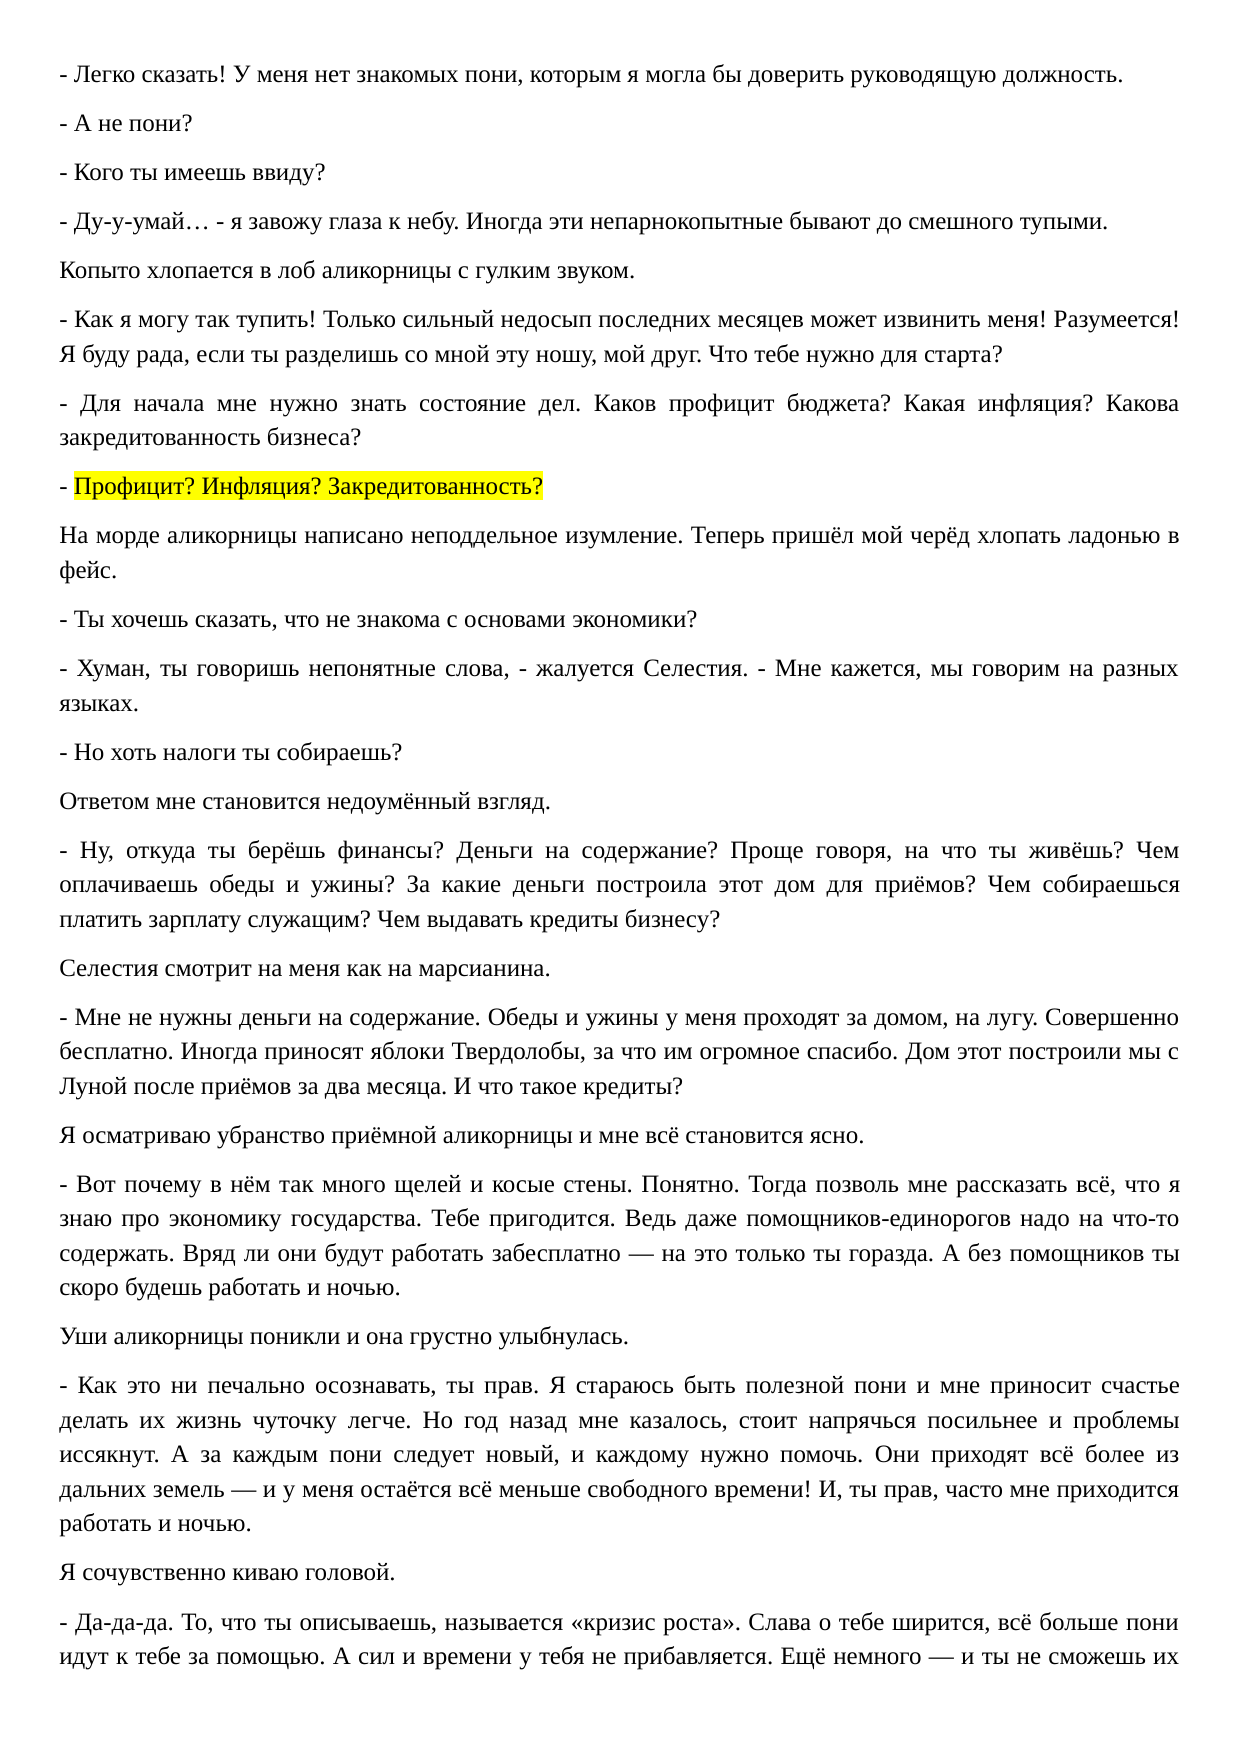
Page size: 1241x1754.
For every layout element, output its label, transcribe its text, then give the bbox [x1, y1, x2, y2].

text - Хуман, ты говоришь непонятные слова, - жалуется Селестия. - Мне кажется, мы говорим на разных языках. [59, 653, 1181, 716]
text На морде аликорницы написано неподдельное изумление. Теперь пришёл мой черёд хлопать ладонью в фейс. [59, 521, 1181, 584]
text - Профицит? Инфляция? Закредитованность? [59, 471, 1181, 500]
text - Ду-у-умай… - я завожу глаза к небу. Иногда эти непарнокопытные бывают до смешного тупыми. [59, 206, 1181, 235]
text Копыто хлопается в лоб аликорницы с гулким звуком. [59, 255, 1181, 284]
text - Кого ты имеешь ввиду? [59, 157, 1181, 186]
text - Да-да-да. То, что ты описываешь, называется «кризис роста». Слава о тебе ширится, всё больше пони идут к тебе за помощью. А сил и времени у тебя не прибавляется. Ещё немного — и ты не сможешь их [59, 1607, 1181, 1670]
text - Вот почему в нём так много щелей и косые стены. Понятно. Тогда позволь мне рассказать всё, что я знаю про экономику государства. Тебе пригодится. Ведь даже помощников-единорогов надо на что-то содержать. Вряд ли они будут работать забесплатно — на это только ты горазда. А без помощников ты скоро будешь работать и ночью. [59, 1169, 1181, 1301]
text Уши аликорницы поникли и она грустно улыбнулась. [59, 1321, 1181, 1350]
text - Как это ни печально осознавать, ты прав. Я стараюсь быть полезной пони и мне приносит счастье делать их жизнь чуточку легче. Но год назад мне казалось, стоит напрячься посильнее и проблемы иссякнут. А за каждым пони следует новый, и каждому нужно помочь. Они приходят всё более из дальних земель — и у меня остаётся всё меньше свободного времени! И, ты прав, часто мне приходится работать и ночью. [59, 1371, 1181, 1537]
text - Ты хочешь сказать, что не знакома с основами экономики? [59, 604, 1181, 633]
text - А не пони? [59, 108, 1181, 137]
text Я осматриваю убранство приёмной аликорницы и мне всё становится ясно. [59, 1120, 1181, 1149]
text - Для начала мне нужно знать состояние дел. Каков профицит бюджета? Какая инфляция? Какова закредитованность бизнеса? [59, 388, 1181, 451]
text - Мне не нужны деньги на содержание. Обеды и ужины у меня проходят за домом, на лугу. Совершенно бесплатно. Иногда приносят яблоки Твердолобы, за что им огромное спасибо. Дом этот построили мы с Луной после приёмов за два месяца. И что такое кредиты? [59, 1002, 1181, 1099]
text Селестия смотрит на меня как на марсианина. [59, 953, 1181, 982]
text Ответом мне становится недоумённый взгляд. [59, 786, 1181, 814]
text - Легко сказать! У меня нет знакомых пони, которым я могла бы доверить руководящую должность. [59, 59, 1181, 88]
text - Но хоть налоги ты собираешь? [59, 737, 1181, 765]
text - Как я могу так тупить! Только сильный недосып последних месяцев может извинить меня! Разумеется! Я буду рада, если ты разделишь со мной эту ношу, мой друг. Что тебе нужно для старта? [59, 304, 1181, 368]
text Я сочувственно киваю головой. [59, 1557, 1181, 1586]
text - Ну, откуда ты берёшь финансы? Деньги на содержание? Проще говоря, на что ты живёшь? Чем оплачиваешь обеды и ужины? За какие деньги построила этот дом для приёмов? Чем собираешься платить зарплату служащим? Чем выдавать кредиты бизнесу? [59, 835, 1181, 932]
